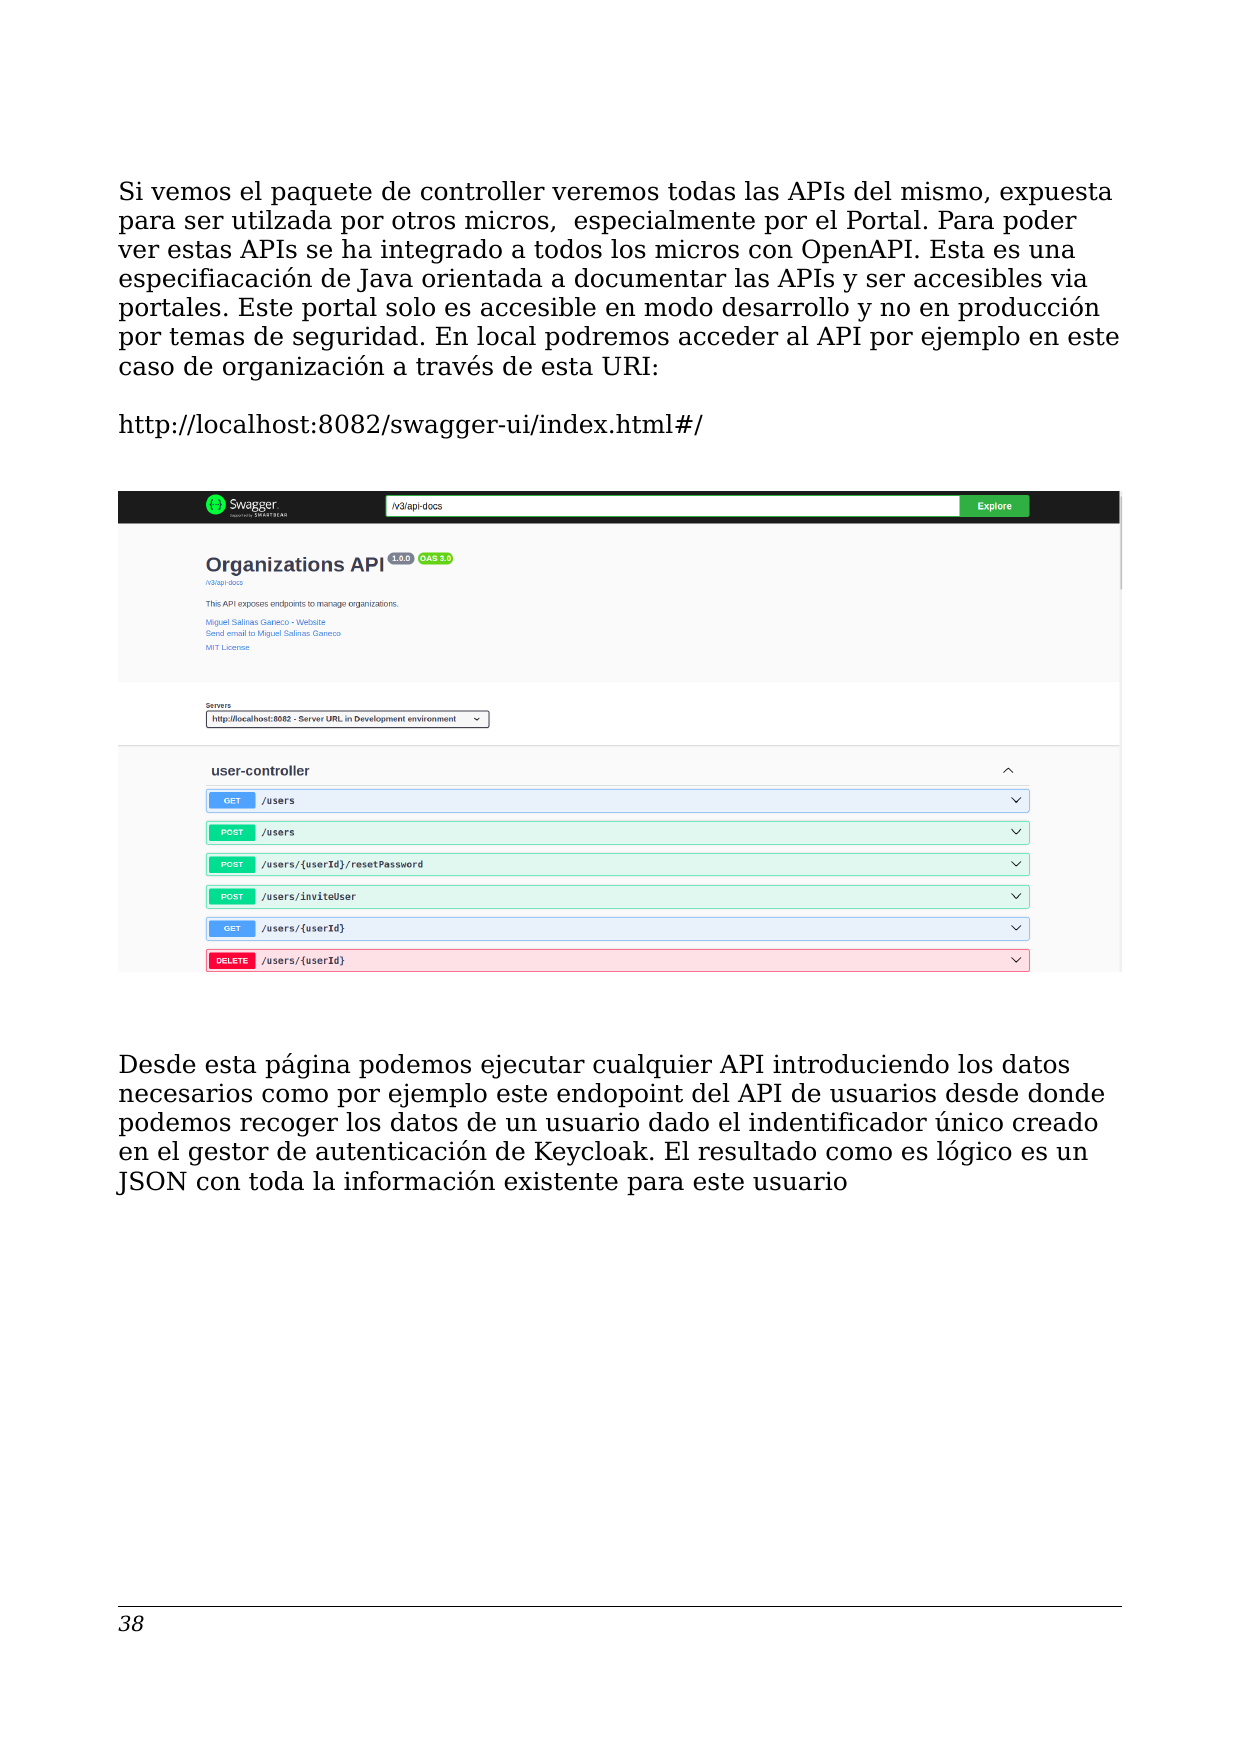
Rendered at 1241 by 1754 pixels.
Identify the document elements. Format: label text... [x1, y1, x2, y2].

text Desde esta página podemos ejecutar cualquier API introduciendo los datos necesarios como por ejemplo este endopoint del API de usuarios desde donde podemos recoger los datos de un usuario dado el indentificador único creado en el gestor de autenticación de Keycloak. El resultado como es lógico es un JSON con toda la información existente para este usuario [118, 1050, 1122, 1196]
picture [118, 491, 1123, 972]
text Si vemos el paquete de controller veremos todas las APIs del mismo, expuesta para ser utilzada por otros micros, especialmente por el Portal. Para poder ver estas APIs se ha integrado a todos los micros con OpenAPI. Esta es una especifiacación de Java orientada a documentar las APIs y ser accesibles via portales. Este portal solo es accesible en modo desarrollo y no en producción por temas de seguridad. En local podremos acceder al API por ejemplo en este caso de organización a través de esta URI: http://localhost:8082/swagger-ui/index.html#/ [118, 177, 1122, 439]
